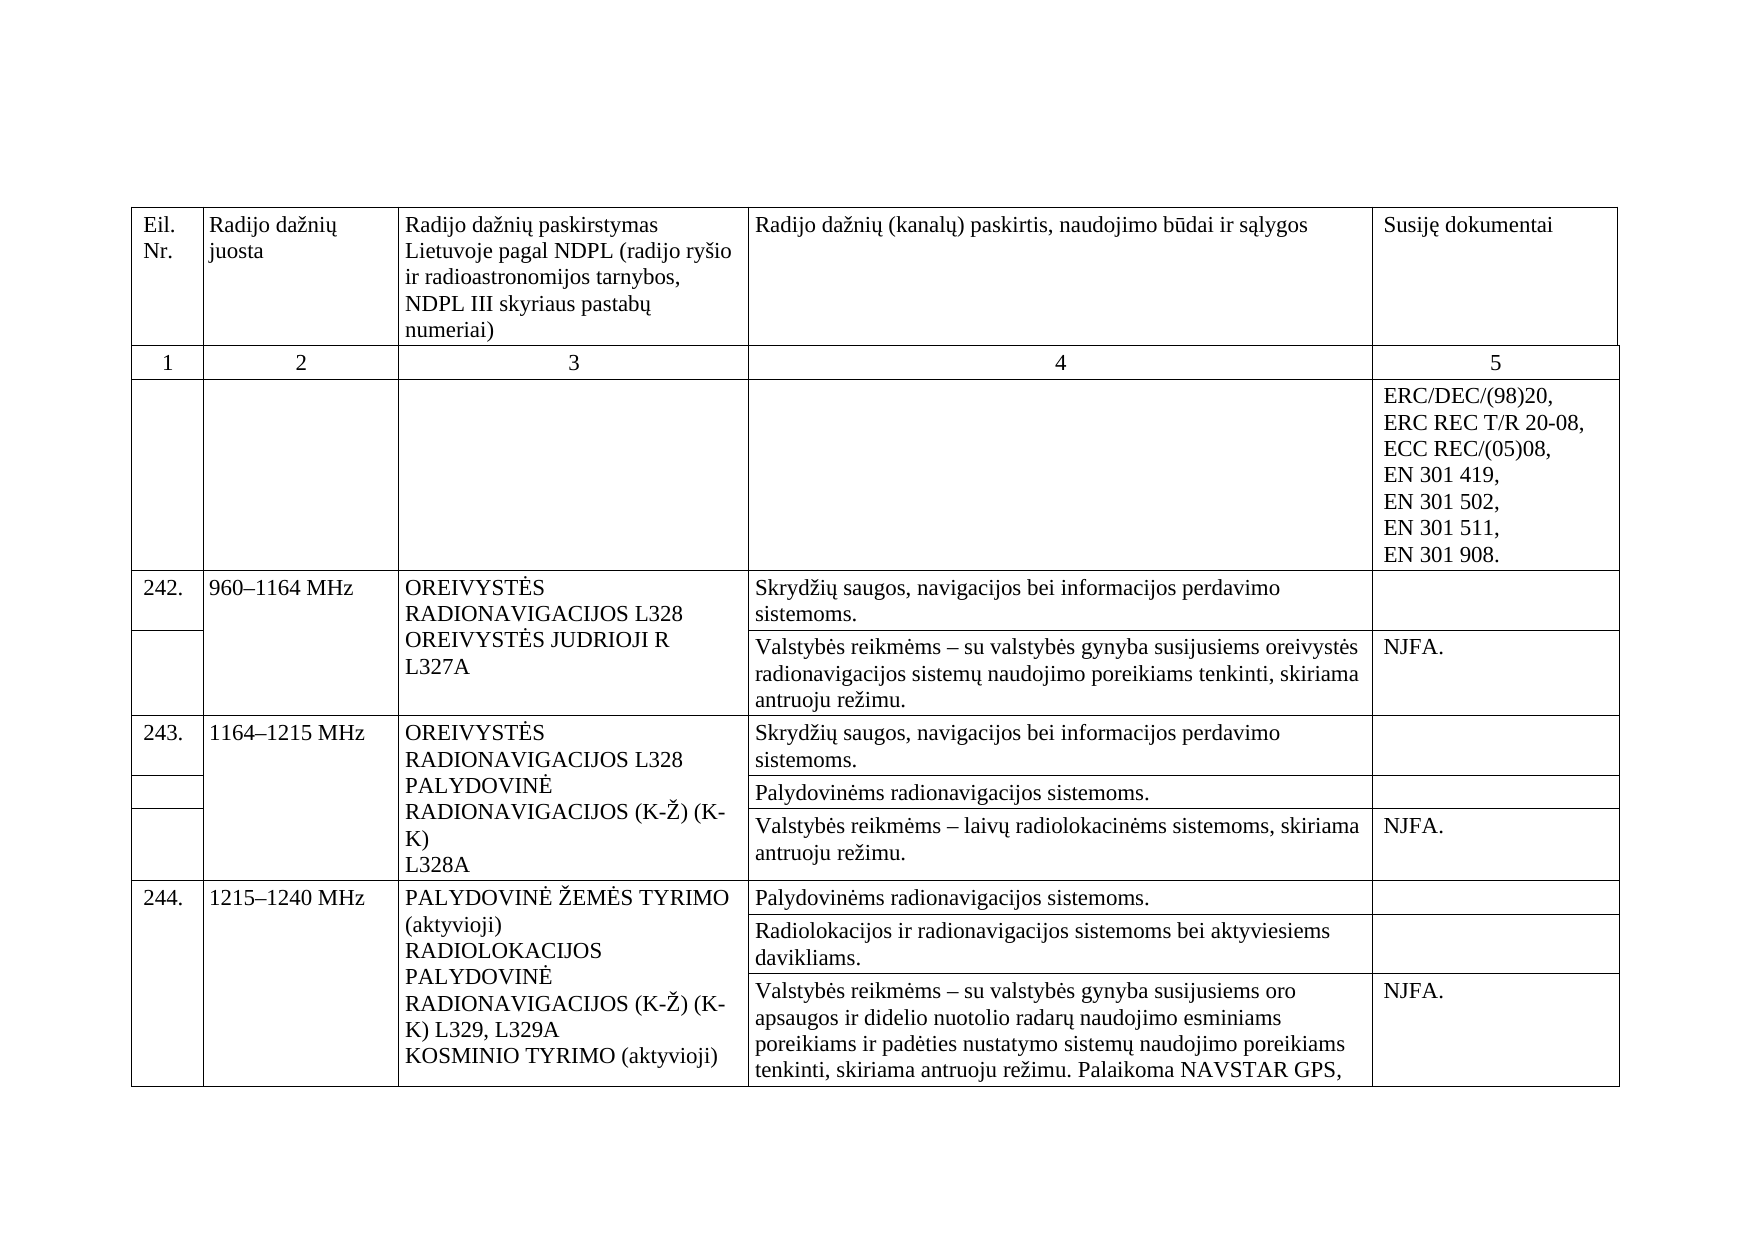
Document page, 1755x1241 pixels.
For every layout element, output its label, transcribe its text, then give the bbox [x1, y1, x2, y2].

table_cell [749, 380, 1372, 570]
table_cell OREIVYSTĖS RADIONAVIGACIJOS L328 PALYDOVINĖ RADIONAVIGACIJOS (K-Ž) (K-K) L328A [399, 716, 748, 880]
table_cell OREIVYSTĖS RADIONAVIGACIJOS L328 OREIVYSTĖS JUDRIOJI R L327A [399, 571, 748, 715]
table_header Radijo dažnių juosta [204, 208, 398, 345]
table_cell 1215–1240 MHz [204, 881, 398, 1086]
table_cell ERC/DEC/(98)20, ERC REC T/R 20-08, ECC REC/(05)08, EN 301 419, EN 301 502, EN 301 511, EN 301 908. [1373, 380, 1619, 570]
table_cell 2 [204, 346, 398, 378]
table_cell 4 [749, 346, 1372, 378]
table_cell Radiolokacijos ir radionavigacijos sistemoms bei aktyviesiems davikliams. [749, 915, 1372, 973]
table_cell 1164–1215 MHz [204, 716, 398, 880]
table_header Susiję dokumentai [1373, 208, 1617, 345]
table_cell Valstybės reikmėms – laivų radiolokacinėms sistemoms, skiriama antruoju režimu. [749, 809, 1372, 880]
table_cell Skrydžių saugos, navigacijos bei informacijos perdavimo sistemoms. [749, 571, 1372, 629]
table_cell [132, 809, 203, 880]
table_cell [132, 776, 203, 808]
table_cell [399, 380, 748, 570]
table_cell 1 [132, 346, 203, 378]
table_cell 5 [1373, 346, 1619, 378]
table_cell NJFA. [1373, 809, 1619, 880]
table_cell 960–1164 MHz [204, 571, 398, 715]
table_cell 3 [399, 346, 748, 378]
table_cell Valstybės reikmėms – su valstybės gynyba susijusiems oro apsaugos ir didelio nuotolio radarų naudojimo esminiams poreikiams ir padėties nustatymo sistemų naudojimo poreikiams tenkinti, skiriama antruoju režimu. Palaikoma NAVSTAR GPS, [749, 974, 1372, 1086]
table_header Radijo dažnių (kanalų) paskirtis, naudojimo būdai ir sąlygos [749, 208, 1372, 345]
table_cell Skrydžių saugos, navigacijos bei informacijos perdavimo sistemoms. [749, 716, 1372, 775]
table_cell Palydovinėms radionavigacijos sistemoms. [749, 776, 1372, 808]
table_cell [1373, 571, 1619, 629]
table_cell [1373, 881, 1619, 914]
table_header Eil. Nr. [132, 208, 203, 345]
table_header Radijo dažnių paskirstymas Lietuvoje pagal NDPL (radijo ryšio ir radioastronomijos tarnybos, NDPL III skyriaus pastabų numeriai) [399, 208, 748, 345]
table_cell 242. [132, 571, 203, 629]
table_cell [1373, 776, 1619, 808]
table_cell Palydovinėms radionavigacijos sistemoms. [749, 881, 1372, 914]
table_cell NJFA. [1373, 631, 1619, 715]
table_cell Valstybės reikmėms – su valstybės gynyba susijusiems oreivystės radionavigacijos sistemų naudojimo poreikiams tenkinti, skiriama antruoju režimu. [749, 631, 1372, 715]
table_cell [132, 380, 203, 570]
table_cell [204, 380, 398, 570]
table_cell [132, 631, 203, 715]
table_cell [1373, 716, 1619, 775]
table_cell 243. [132, 716, 203, 775]
table_cell PALYDOVINĖ ŽEMĖS TYRIMO (aktyvioji) RADIOLOKACIJOS PALYDOVINĖ RADIONAVIGACIJOS (K-Ž) (K-K) L329, L329A KOSMINIO TYRIMO (aktyvioji) [399, 881, 748, 1086]
table_cell NJFA. [1373, 974, 1619, 1086]
table_cell 244. [132, 881, 203, 1086]
table_cell [1373, 915, 1619, 973]
